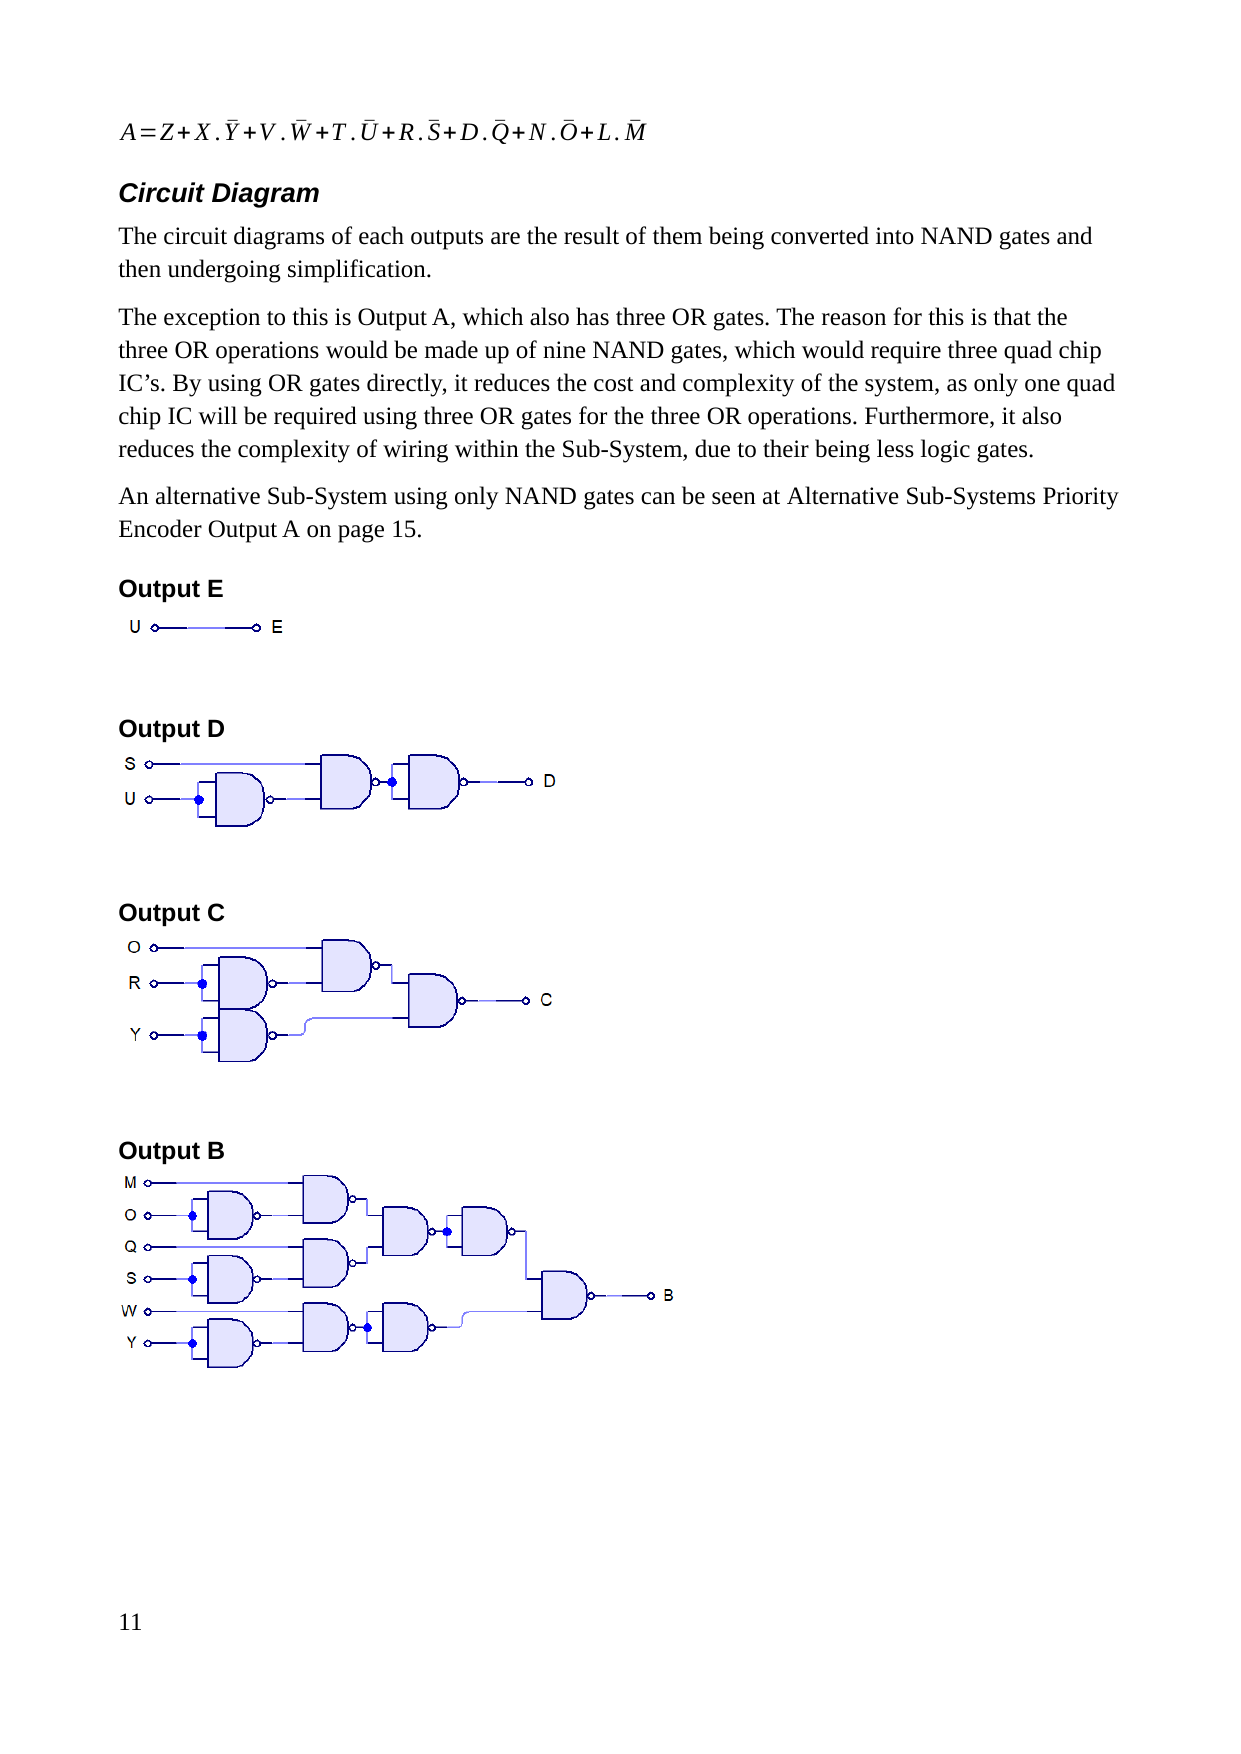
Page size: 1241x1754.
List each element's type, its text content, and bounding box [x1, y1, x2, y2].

picture [118, 1170, 680, 1372]
picture [118, 933, 560, 1072]
subtitle Output B [118, 1136, 1122, 1164]
subtitle Output E [118, 574, 1122, 603]
picture [118, 609, 299, 650]
subtitle Circuit Diagram [118, 177, 1122, 208]
subtitle Output C [118, 898, 1122, 927]
text An alternative Sub-System using only NAND gates can be seen at Alternative Sub-Systems Priority Encoder Output A on page 15. [118, 481, 1122, 543]
text The exception to this is Output A, which also has three OR gates. The reason for this is that the three OR operations would be made up of nine NAND gates, which would require three quad chip IC’s. By using OR gates directly, it reduces the cost and complexity of the system, as only one quad chip IC will be required using three OR gates for the three OR operations. Furthermore, it also reduces the complexity of wiring within the Sub-System, due to their being less logic gates. [118, 302, 1122, 462]
subtitle Output D [118, 714, 1122, 743]
picture [118, 749, 560, 834]
text The circuit diagrams of each outputs are the result of them being converted into NAND gates and then undergoing simplification. [118, 221, 1122, 283]
